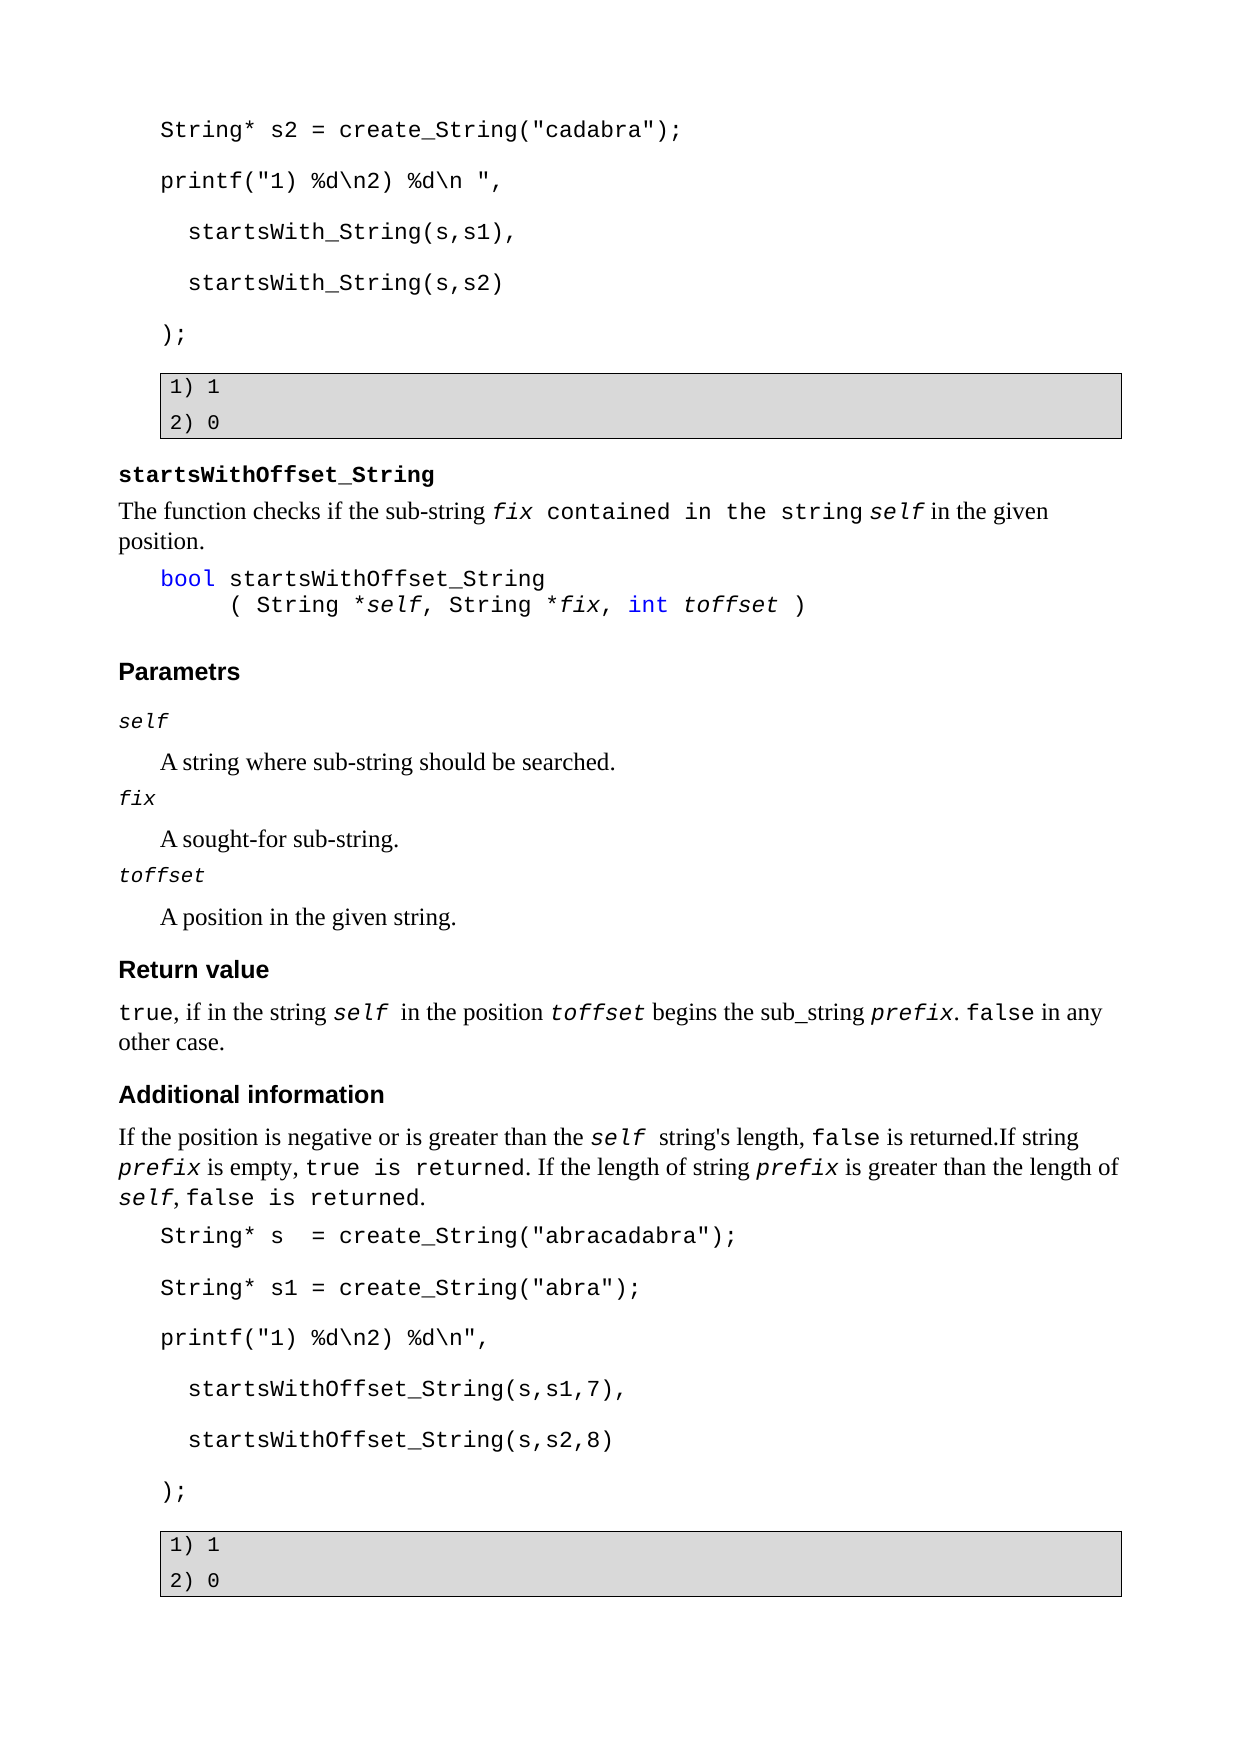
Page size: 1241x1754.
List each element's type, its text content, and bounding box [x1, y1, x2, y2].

text toffset [118, 865, 1122, 889]
text printf("1) %d\n2) %d\n ", [160, 169, 1122, 195]
text The function checks if the sub-string fix contained in the string self in the given position. [118, 496, 1122, 555]
text ); [160, 1479, 1122, 1506]
text fix [118, 788, 1122, 812]
text printf("1) %d\n2) %d\n", [160, 1327, 1122, 1353]
text true, if in the string self in the position toffset begins the sub_string prefix. false in any other case. [118, 997, 1122, 1056]
text A position in the given string. [159, 902, 1122, 930]
text String* s1 = create_String("abra"); [160, 1276, 1122, 1302]
text startsWithOffset_String(s,s1,7), [160, 1378, 1122, 1404]
text startsWith_String(s,s2) [160, 271, 1122, 297]
text startsWithOffset_String(s,s2,8) [160, 1429, 1122, 1454]
subtitle Additional information [118, 1081, 1122, 1109]
text bool startsWithOffset_String ( String *self, String *fix, int toffset ) [160, 567, 1122, 619]
text If the position is negative or is greater than the self string's length, false is returned.If string prefix is empty, true is returned. If the length of string prefix is greater than the length of self, false is returned. [118, 1122, 1122, 1212]
text 1) 1 [161, 1532, 1121, 1557]
text 2) 0 [161, 409, 1121, 438]
subtitle Parametrs [118, 657, 1122, 686]
text String* s = create_String("abracadabra"); [160, 1225, 1122, 1251]
subtitle startsWithOffset_String [118, 464, 1122, 490]
subtitle Return value [118, 955, 1122, 984]
text self [118, 711, 1122, 734]
text A string where sub-string should be searched. [159, 747, 1122, 776]
text startsWith_String(s,s1), [160, 220, 1122, 246]
text 1) 1 [161, 374, 1121, 399]
text A sought-for sub-string. [159, 824, 1122, 853]
text String* s2 = create_String("cadabra"); [160, 118, 1122, 144]
text 2) 0 [161, 1567, 1121, 1596]
text ); [160, 322, 1122, 348]
